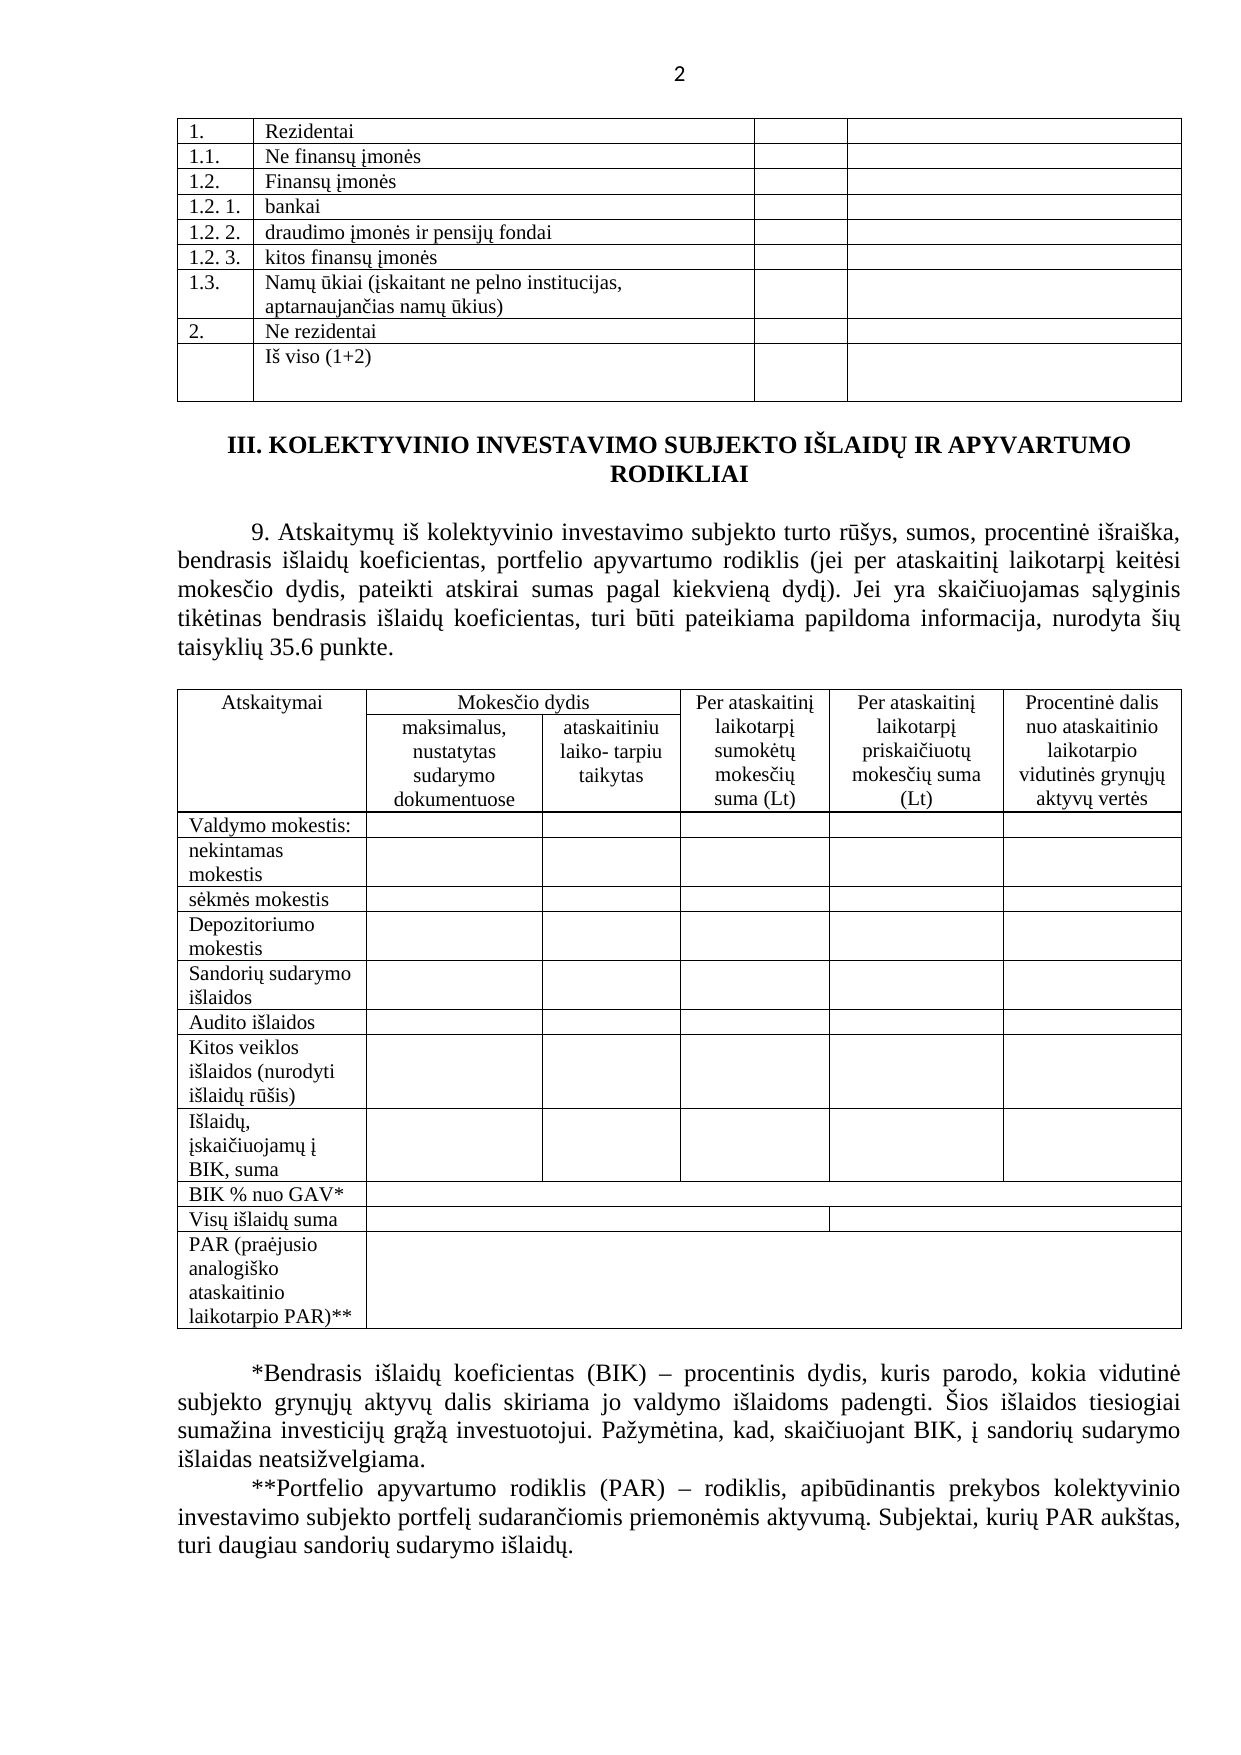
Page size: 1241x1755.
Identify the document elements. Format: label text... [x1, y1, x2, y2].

table_cell [848, 144, 1181, 168]
table_cell [543, 813, 680, 837]
table_cell [681, 1035, 829, 1107]
table_cell Depozitoriumo mokestis [178, 912, 366, 960]
table_cell [681, 838, 829, 886]
table_header Procentinė dalis nuo ataskaitinio laikotarpio vidutinės grynųjų aktyvų vertės [1004, 690, 1181, 811]
table_cell 1.2. 3. [178, 245, 253, 269]
table_cell PAR (praėjusio analogiško ataskaitinio laikotarpio PAR)** [178, 1232, 366, 1328]
table_cell [755, 344, 847, 401]
table_cell [848, 169, 1181, 193]
table_cell 1.2. 1. [178, 195, 253, 218]
table_header Per ataskaitinį laikotarpį priskaičiuotų mokesčių suma (Lt) [830, 690, 1003, 811]
table_cell [367, 838, 542, 886]
table_cell [1004, 813, 1181, 837]
table_cell [830, 838, 1003, 886]
table_cell [755, 319, 847, 343]
table_cell [367, 887, 542, 911]
table_cell draudimo įmonės ir pensijų fondai [254, 220, 754, 244]
table_cell [681, 813, 829, 837]
table_cell [848, 220, 1181, 244]
table_cell [755, 144, 847, 168]
table_cell [681, 1010, 829, 1034]
table_cell [755, 195, 847, 218]
table_cell [543, 887, 680, 911]
table_cell bankai [254, 195, 754, 218]
table_cell [830, 1109, 1003, 1181]
table_cell [367, 912, 542, 960]
table_cell [830, 1035, 1003, 1107]
table_cell [848, 119, 1181, 143]
table_cell Finansų įmonės [254, 169, 754, 193]
table_cell Visų išlaidų suma [178, 1207, 366, 1231]
table_cell 1.2. [178, 169, 253, 193]
table_cell [1004, 1010, 1181, 1034]
table_cell [1004, 1035, 1181, 1107]
text **Portfelio apyvartumo rodiklis (PAR) – rodiklis, apibūdinantis prekybos kolektyvinio investavimo subjekto portfelį sudarančiomis priemonėmis aktyvumą. Subjektai, kurių PAR aukštas, turi daugiau sandorių sudarymo išlaidų. [177, 1473, 1181, 1559]
table_header Mokesčio dydis [367, 690, 680, 714]
table_cell [367, 1010, 542, 1034]
table_cell [681, 912, 829, 960]
table_cell 1.3. [178, 270, 253, 318]
table_cell [367, 961, 542, 1009]
table_cell 1.2. 2. [178, 220, 253, 244]
table_cell [543, 838, 680, 886]
table_cell [543, 912, 680, 960]
table_cell [848, 319, 1181, 343]
table_cell [543, 1109, 680, 1181]
table_cell [848, 270, 1181, 318]
table_cell Ne rezidentai [254, 319, 754, 343]
table_cell [543, 1010, 680, 1034]
table_cell ataskaitiniu laiko- tarpiu taikytas [543, 715, 680, 811]
table_cell kitos finansų įmonės [254, 245, 754, 269]
table_cell [367, 1207, 829, 1231]
table_cell Audito išlaidos [178, 1010, 366, 1034]
table_cell maksimalus, nustatytas sudarymo dokumentuose [367, 715, 542, 811]
table_cell [681, 887, 829, 911]
table_cell [543, 1035, 680, 1107]
table_cell [681, 1109, 829, 1181]
text *Bendrasis išlaidų koeficientas (BIK) – procentinis dydis, kuris parodo, kokia vidutinė subjekto grynųjų aktyvų dalis skiriama jo valdymo išlaidoms padengti. Šios išlaidos tiesiogiai sumažina investicijų grąžą investuotojui. Pažymėtina, kad, skaičiuojant BIK, į sandorių sudarymo išlaidas neatsižvelgiama. [177, 1358, 1181, 1473]
table_cell [830, 887, 1003, 911]
table_cell Išlaidų, įskaičiuojamų į BIK, suma [178, 1109, 366, 1181]
table_cell [1004, 961, 1181, 1009]
table_cell sėkmės mokestis [178, 887, 366, 911]
table_cell [367, 1182, 1181, 1206]
text 9. Atskaitymų iš kolektyvinio investavimo subjekto turto rūšys, sumos, procentinė išraiška, bendrasis išlaidų koeficientas, portfelio apyvartumo rodiklis (jei per ataskaitinį laikotarpį keitėsi mokesčio dydis, pateikti atskirai sumas pagal kiekvieną dydį). Jei yra skaičiuojamas sąlyginis tikėtinas bendrasis išlaidų koeficientas, turi būti pateikiama papildoma informacija, nurodyta šių taisyklių 35.6 punkte. [177, 517, 1181, 660]
table_cell 2. [178, 319, 253, 343]
table_cell Kitos veiklos išlaidos (nurodyti išlaidų rūšis) [178, 1035, 366, 1107]
table_cell [367, 1035, 542, 1107]
table_cell nekintamas mokestis [178, 838, 366, 886]
table_cell Ne finansų įmonės [254, 144, 754, 168]
table_cell [755, 169, 847, 193]
table_cell [367, 813, 542, 837]
table_cell Sandorių sudarymo išlaidos [178, 961, 366, 1009]
table_cell [755, 220, 847, 244]
table_cell 1. [178, 119, 253, 143]
table_cell [755, 245, 847, 269]
table_cell 1.1. [178, 144, 253, 168]
table_cell [543, 961, 680, 1009]
table_cell [830, 1010, 1003, 1034]
table_cell [830, 912, 1003, 960]
table_cell [367, 1109, 542, 1181]
table_cell [755, 119, 847, 143]
table_cell Valdymo mokestis: [178, 813, 366, 837]
table_cell [1004, 838, 1181, 886]
table_cell [178, 344, 253, 401]
table_cell Iš viso (1+2) [254, 344, 754, 401]
text III. KOLEKTYVINIO INVESTAVIMO SUBJEKTO IŠLAIDŲ IR APYVARTUMO RODIKLIAI [177, 430, 1181, 488]
table_cell [848, 195, 1181, 218]
table_cell BIK % nuo GAV* [178, 1182, 366, 1206]
table_cell [367, 1232, 1181, 1328]
table_cell [830, 1207, 1181, 1231]
table_cell [681, 961, 829, 1009]
table_header Per ataskaitinį laikotarpį sumokėtų mokesčių suma (Lt) [681, 690, 829, 811]
table_cell Rezidentai [254, 119, 754, 143]
table_cell [830, 813, 1003, 837]
table_cell Namų ūkiai (įskaitant ne pelno institucijas, aptarnaujančias namų ūkius) [254, 270, 754, 318]
table_cell [1004, 912, 1181, 960]
table_cell [1004, 887, 1181, 911]
table_cell [755, 270, 847, 318]
table_header Atskaitymai [178, 690, 366, 811]
table_cell [830, 961, 1003, 1009]
table_cell [1004, 1109, 1181, 1181]
table_cell [848, 344, 1181, 401]
table_cell [848, 245, 1181, 269]
